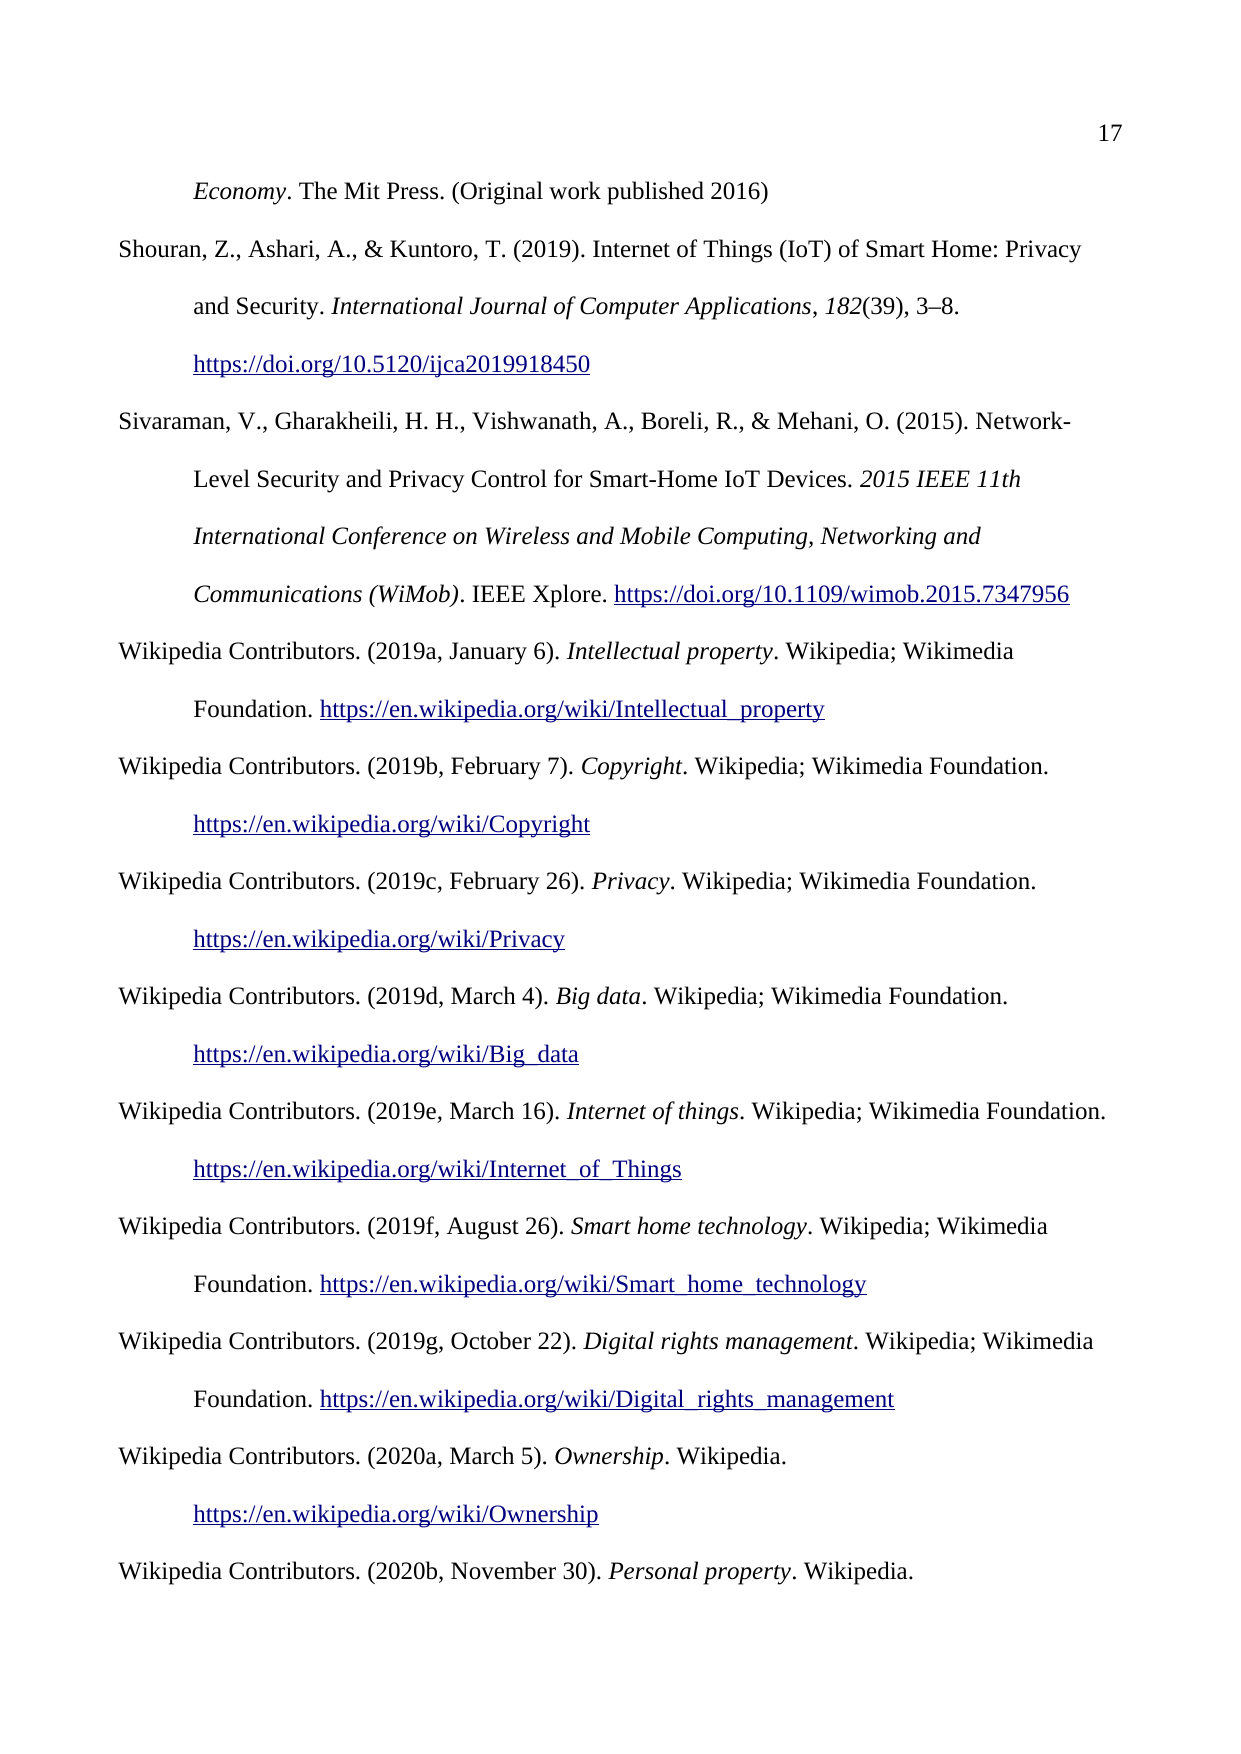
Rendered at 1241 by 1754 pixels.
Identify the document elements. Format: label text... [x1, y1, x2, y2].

text Wikipedia Contributors. (2020b, November 30). Personal property. Wikipedia. [118, 1556, 1122, 1585]
text Wikipedia Contributors. (2019c, February 26). Privacy. Wikipedia; Wikimedia Foundation. https://en.wikipedia.org/wiki/Privacy [118, 866, 1122, 953]
text Wikipedia Contributors. (2019f, August 26). Smart home technology. Wikipedia; Wikimedia Foundation. https://en.wikipedia.org/wiki/Smart_home_technology [118, 1211, 1122, 1298]
text Sivaraman, V., Gharakheili, H. H., Vishwanath, A., Boreli, R., & Mehani, O. (2015). Network-Level Security and Privacy Control for Smart-Home IoT Devices. 2015 IEEE 11th International Conference on Wireless and Mobile Computing, Networking and Communications (WiMob). IEEE Xplore. https://doi.org/10.1109/wimob.2015.7347956 [118, 406, 1122, 608]
text Wikipedia Contributors. (2019b, February 7). Copyright. Wikipedia; Wikimedia Foundation. https://en.wikipedia.org/wiki/Copyright [118, 751, 1122, 838]
text Wikipedia Contributors. (2019a, January 6). Intellectual property. Wikipedia; Wikimedia Foundation. https://en.wikipedia.org/wiki/Intellectual_property [118, 636, 1122, 723]
text Wikipedia Contributors. (2020a, March 5). Ownership. Wikipedia. https://en.wikipedia.org/wiki/Ownership [118, 1441, 1122, 1528]
text Wikipedia Contributors. (2019e, March 16). Internet of things. Wikipedia; Wikimedia Foundation. https://en.wikipedia.org/wiki/Internet_of_Things [118, 1096, 1122, 1183]
text Wikipedia Contributors. (2019d, March 4). Big data. Wikipedia; Wikimedia Foundation. https://en.wikipedia.org/wiki/Big_data [118, 981, 1122, 1068]
text Wikipedia Contributors. (2019g, October 22). Digital rights management. Wikipedia; Wikimedia Foundation. https://en.wikipedia.org/wiki/Digital_rights_management [118, 1326, 1122, 1413]
text Economy. The Mit Press. (Original work published 2016) [118, 176, 1122, 205]
text Shouran, Z., Ashari, A., & Kuntoro, T. (2019). Internet of Things (IoT) of Smart Home: Privacy and Security. International Journal of Computer Applications, 182(39), 3–8. https://doi.org/10.5120/ijca2019918450 [118, 234, 1122, 378]
